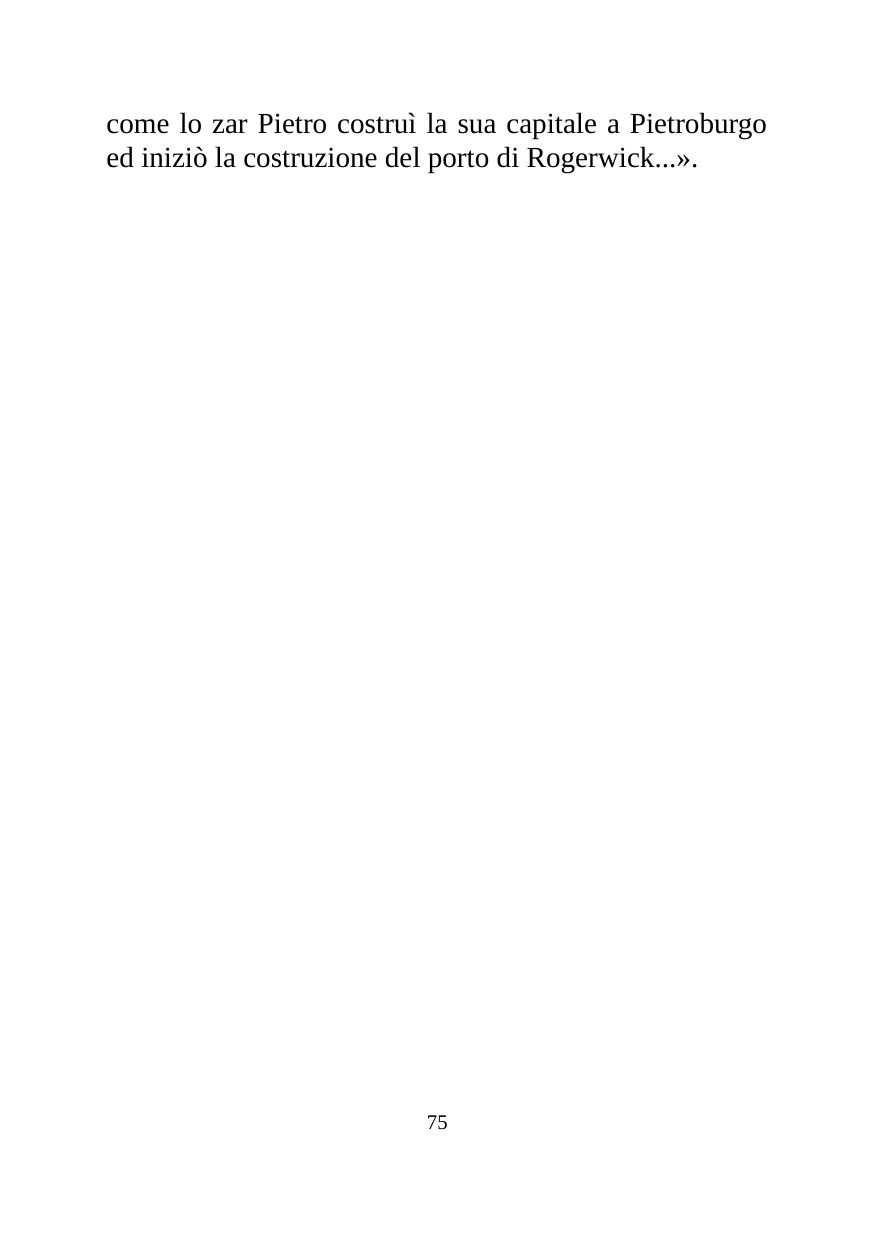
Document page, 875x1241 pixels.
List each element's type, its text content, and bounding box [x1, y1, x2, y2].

text come lo zar Pietro costruì la sua capitale a Pietroburgo ed iniziò la costruzione del porto di Rogerwick...». [106, 106, 768, 173]
